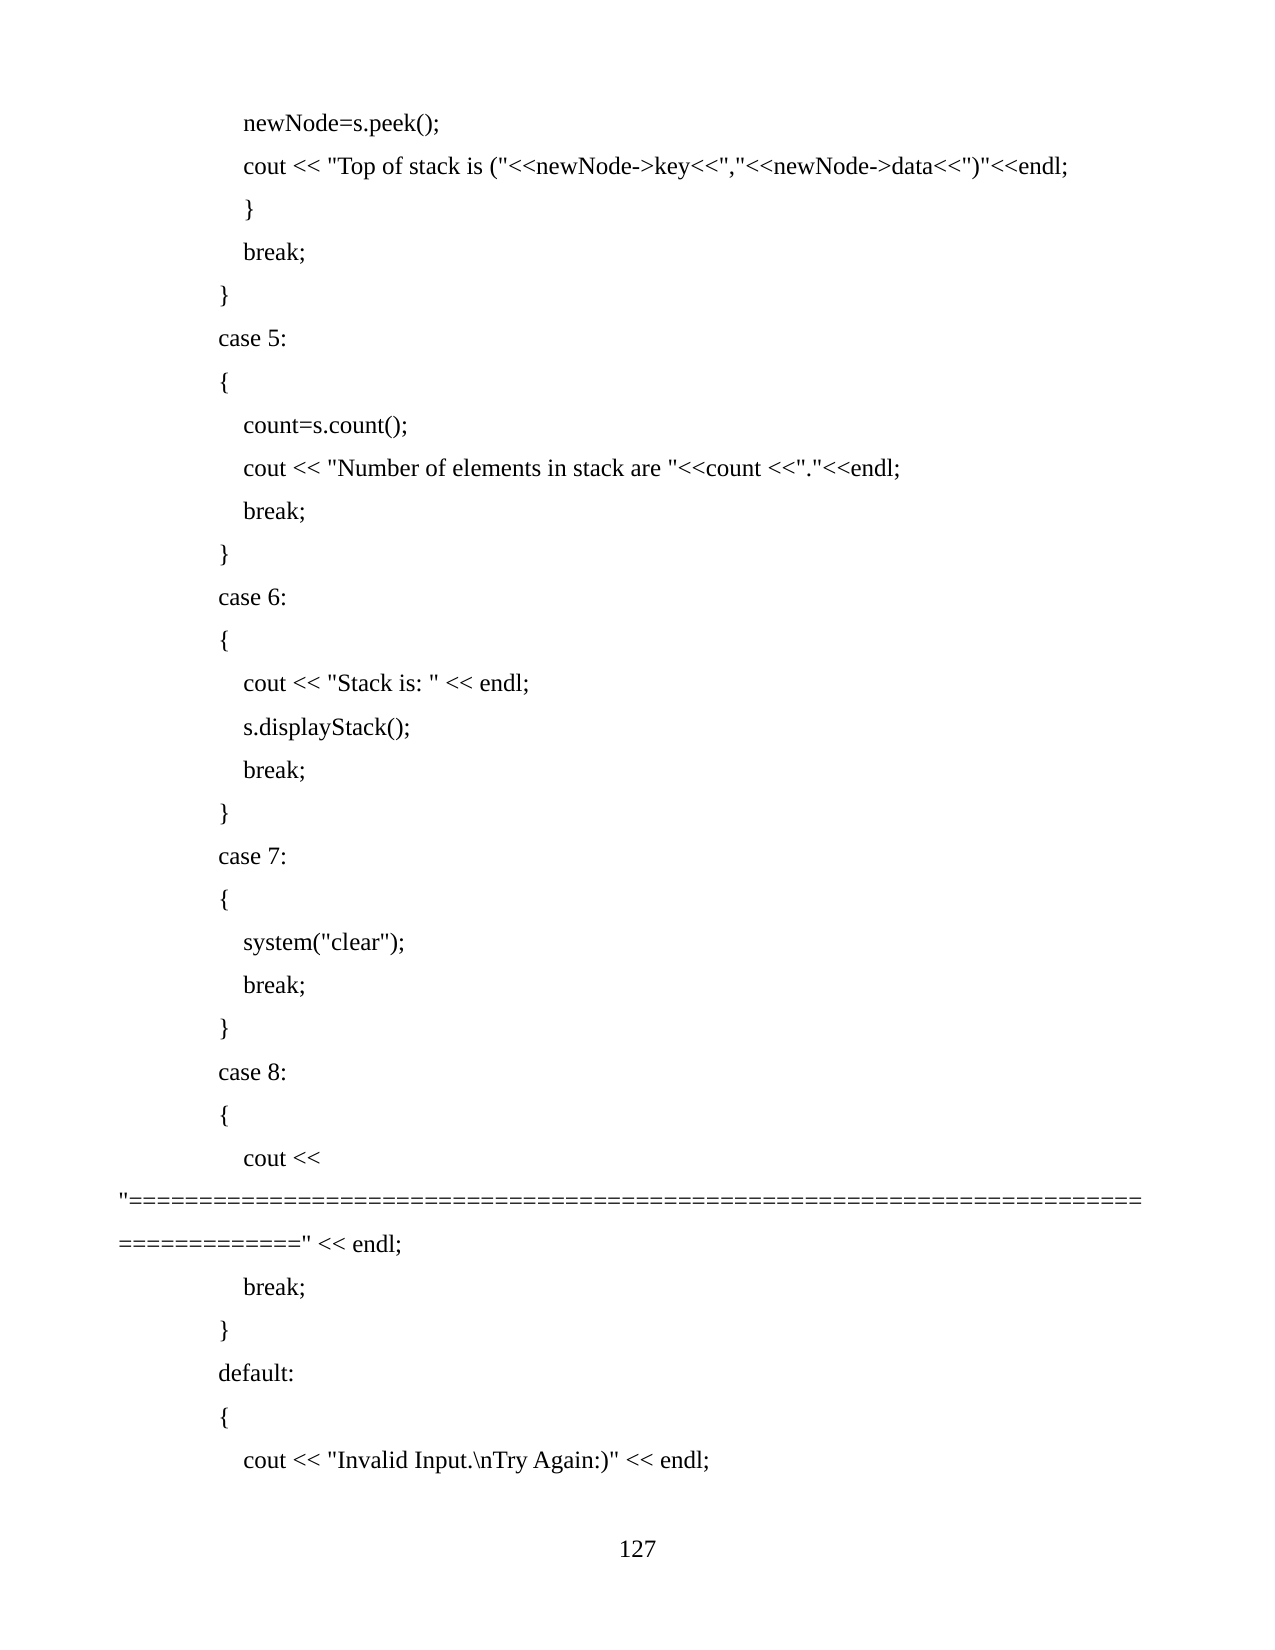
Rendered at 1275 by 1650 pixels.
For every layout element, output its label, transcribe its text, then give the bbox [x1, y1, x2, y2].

text { [118, 1402, 1157, 1430]
text default: [118, 1358, 1157, 1387]
text cout << "Invalid Input.\nTry Again:)" << endl; [118, 1445, 1157, 1473]
text } [118, 194, 1157, 223]
text case 6: [118, 582, 1157, 611]
text cout << "Top of stack is ("<<newNode->key<<","<<newNode->data<<")"<<endl; [118, 151, 1157, 180]
text cout << "Stack is: " << endl; [118, 668, 1157, 697]
text case 8: [118, 1057, 1157, 1085]
text { [118, 625, 1157, 654]
text cout << "Number of elements in stack are "<<count <<"."<<endl; [118, 453, 1157, 482]
text } [118, 798, 1157, 827]
text newNode=s.peek(); [118, 108, 1157, 137]
text break; [118, 755, 1157, 783]
text } [118, 1315, 1157, 1344]
text s.displayStack(); [118, 712, 1157, 740]
text } [118, 280, 1157, 309]
text break; [118, 496, 1157, 525]
text break; [118, 970, 1157, 999]
text break; [118, 1272, 1157, 1301]
text } [118, 1013, 1157, 1042]
text system("clear"); [118, 927, 1157, 956]
text break; [118, 237, 1157, 266]
text { [118, 1100, 1157, 1128]
text count=s.count(); [118, 410, 1157, 438]
text case 7: [118, 841, 1157, 870]
text cout << "=====================================================================================" << endl; [118, 1143, 1157, 1258]
text { [118, 367, 1157, 395]
text case 5: [118, 323, 1157, 352]
text { [118, 884, 1157, 913]
text } [118, 539, 1157, 568]
